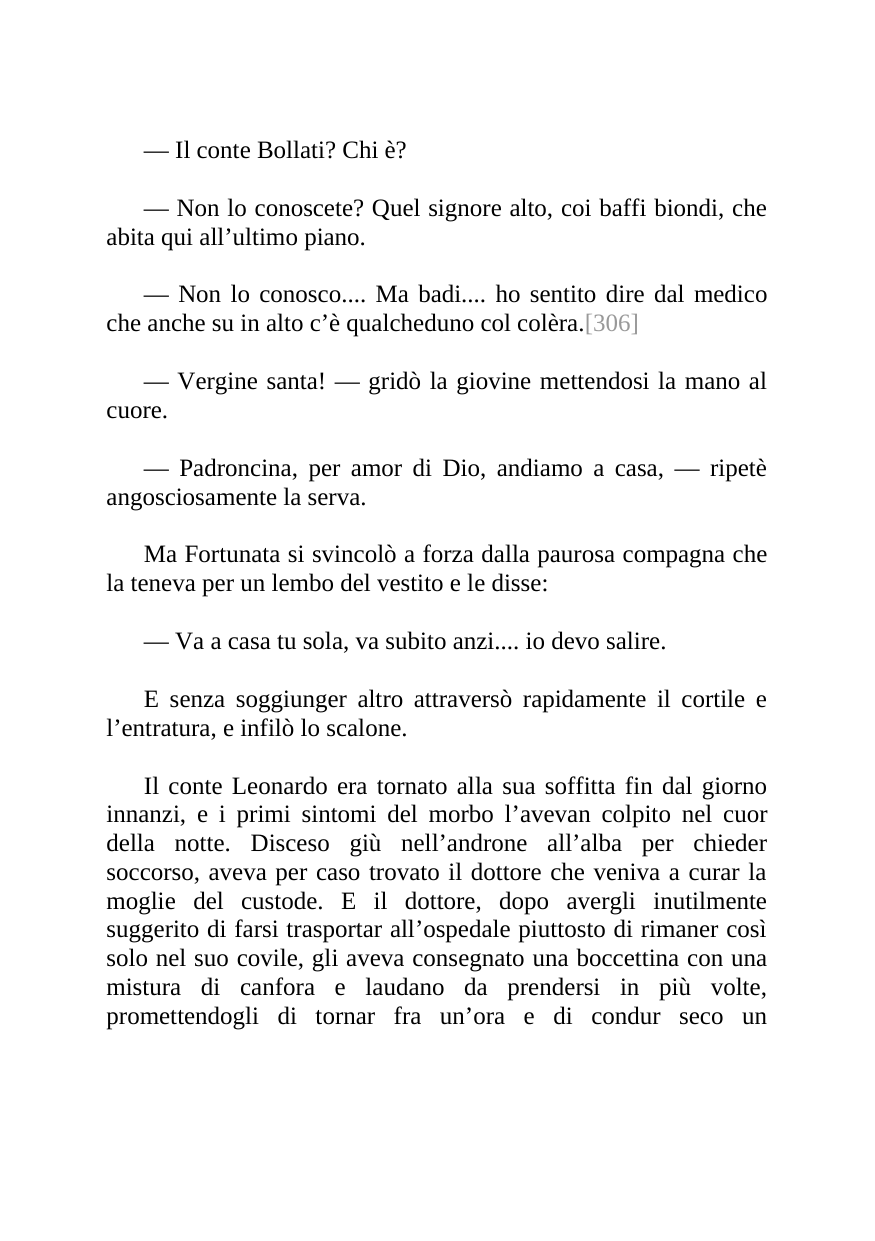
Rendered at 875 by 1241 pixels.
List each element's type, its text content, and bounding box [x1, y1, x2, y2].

text E senza soggiunger altro attraversò rapidamente il cortile e l’entratura, e infilò lo scalone. [106, 684, 768, 742]
text Il conte Leonardo era tornato alla sua soffitta fin dal giorno innanzi, e i primi sintomi del morbo l’avevan colpito nel cuor della notte. Disceso giù nell’androne all’alba per chieder soccorso, aveva per caso trovato il dottore che veniva a curar la moglie del custode. E il dottore, dopo avergli inutilmente suggerito di farsi trasportar all’ospedale piuttosto di rimaner così solo nel suo covile, gli aveva consegnato una boccettina con una mistura di canfora e laudano da prendersi in più volte, promettendogli di tornar fra un’ora e di condur seco un [106, 771, 768, 1029]
text Ma Fortunata si svincolò a forza dalla paurosa compagna che la teneva per un lembo del vestito e le disse: [106, 539, 768, 597]
text — Padroncina, per amor di Dio, andiamo a casa, — ripetè angosciosamente la serva. [106, 453, 768, 510]
text — Non lo conoscete? Quel signore alto, coi baffi biondi, che abita qui all’ultimo piano. [106, 193, 768, 250]
text — Non lo conosco.... Ma badi.... ho sentito dire dal medico che anche su in alto c’è qualcheduno col colèra.[306] [106, 279, 768, 337]
text — Va a casa tu sola, va subito anzi.... io devo salire. [106, 626, 768, 655]
text — Il conte Bollati? Chi è? [106, 135, 768, 164]
text — Vergine santa! — gridò la giovine mettendosi la mano al cuore. [106, 366, 768, 424]
